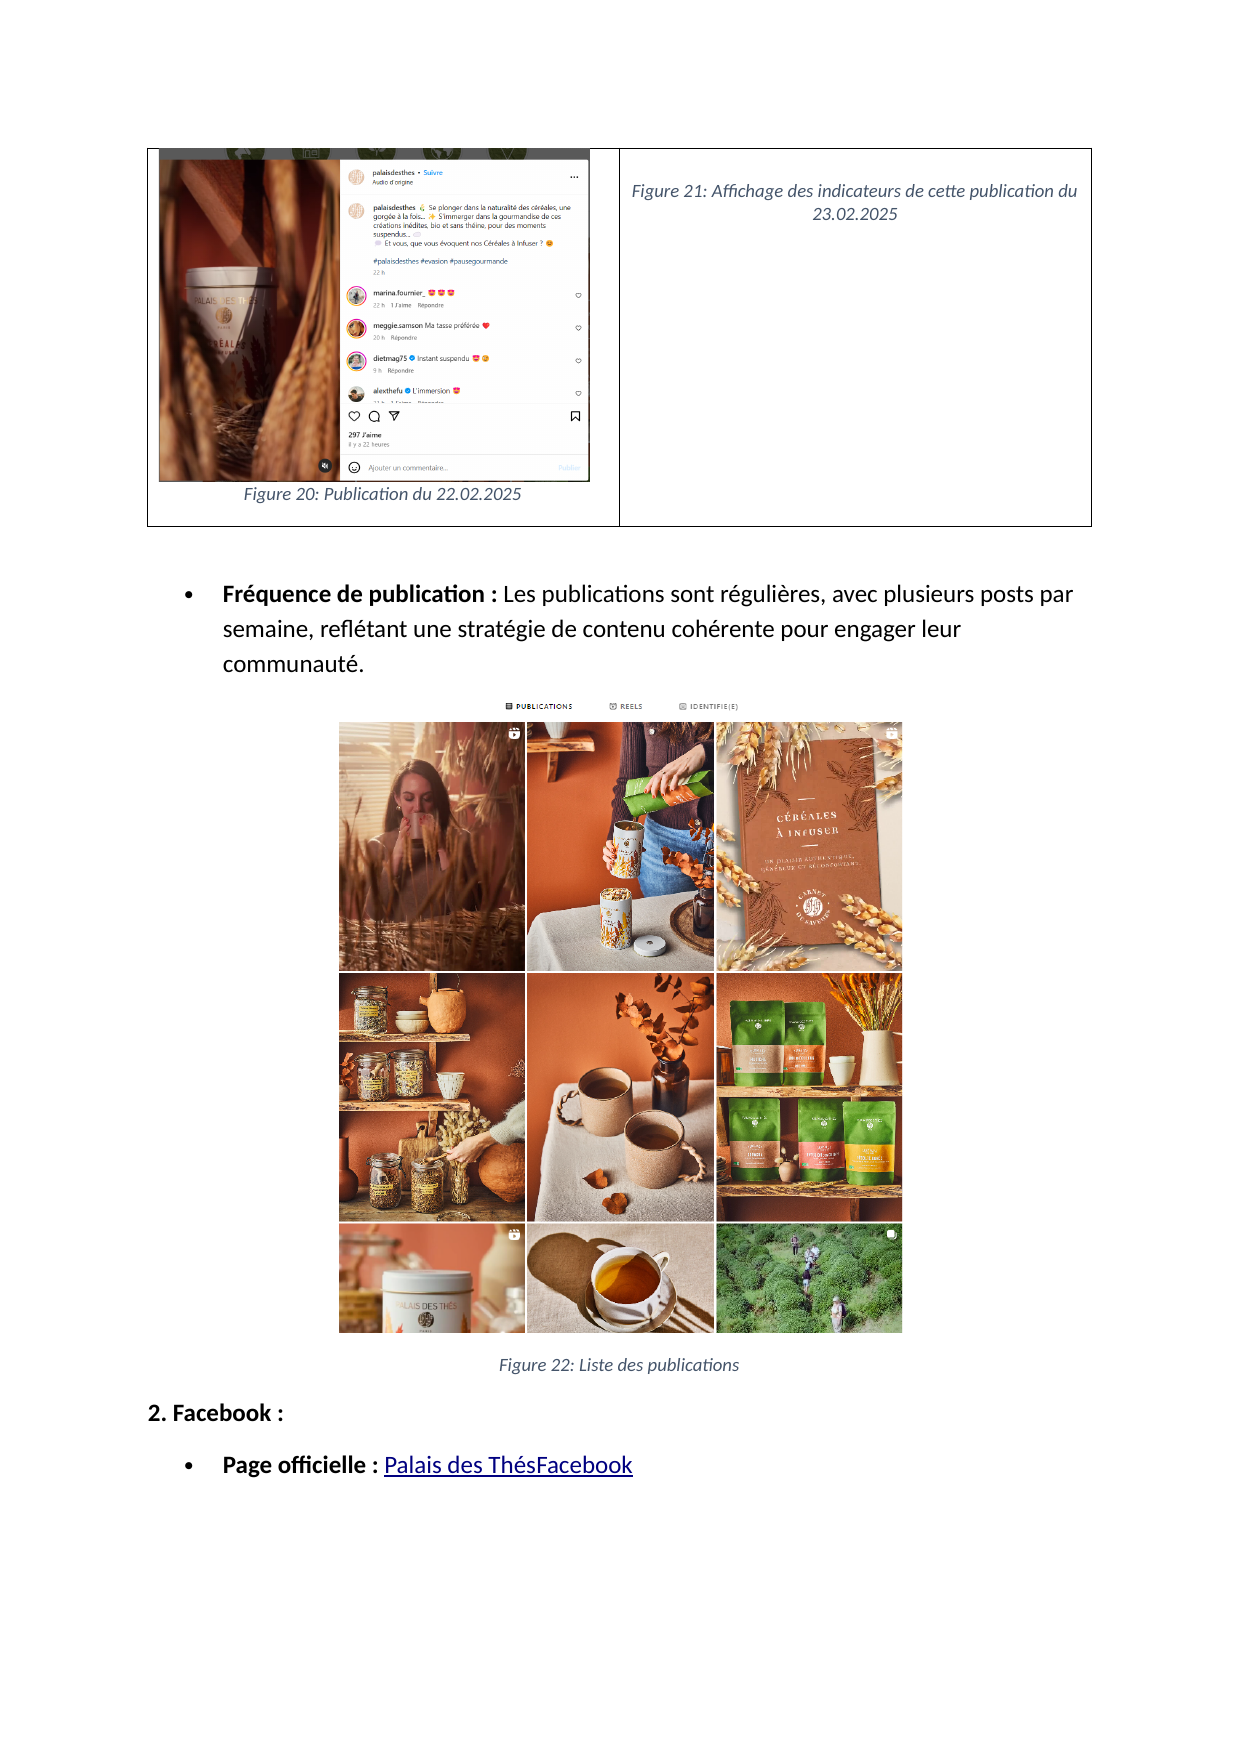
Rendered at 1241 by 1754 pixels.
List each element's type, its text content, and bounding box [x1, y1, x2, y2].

text 2. Facebook : [148, 1397, 1093, 1428]
table_header Figure 21: Affichage des indicateurs de cette publication du 23.02.2025 [620, 149, 1091, 526]
list Page officielle : Palais des Thés​Facebook [185, 1449, 1093, 1479]
table_header Figure 20: Publication du 22.02.2025 [148, 149, 619, 526]
text Figure 22: Liste des publications [148, 1354, 1093, 1377]
list Fréquence de publication : Les publications sont régulières, avec plusieurs posts par semaine, reflétant une stratégie de contenu cohérente pour engager leur communauté. [185, 578, 1093, 679]
